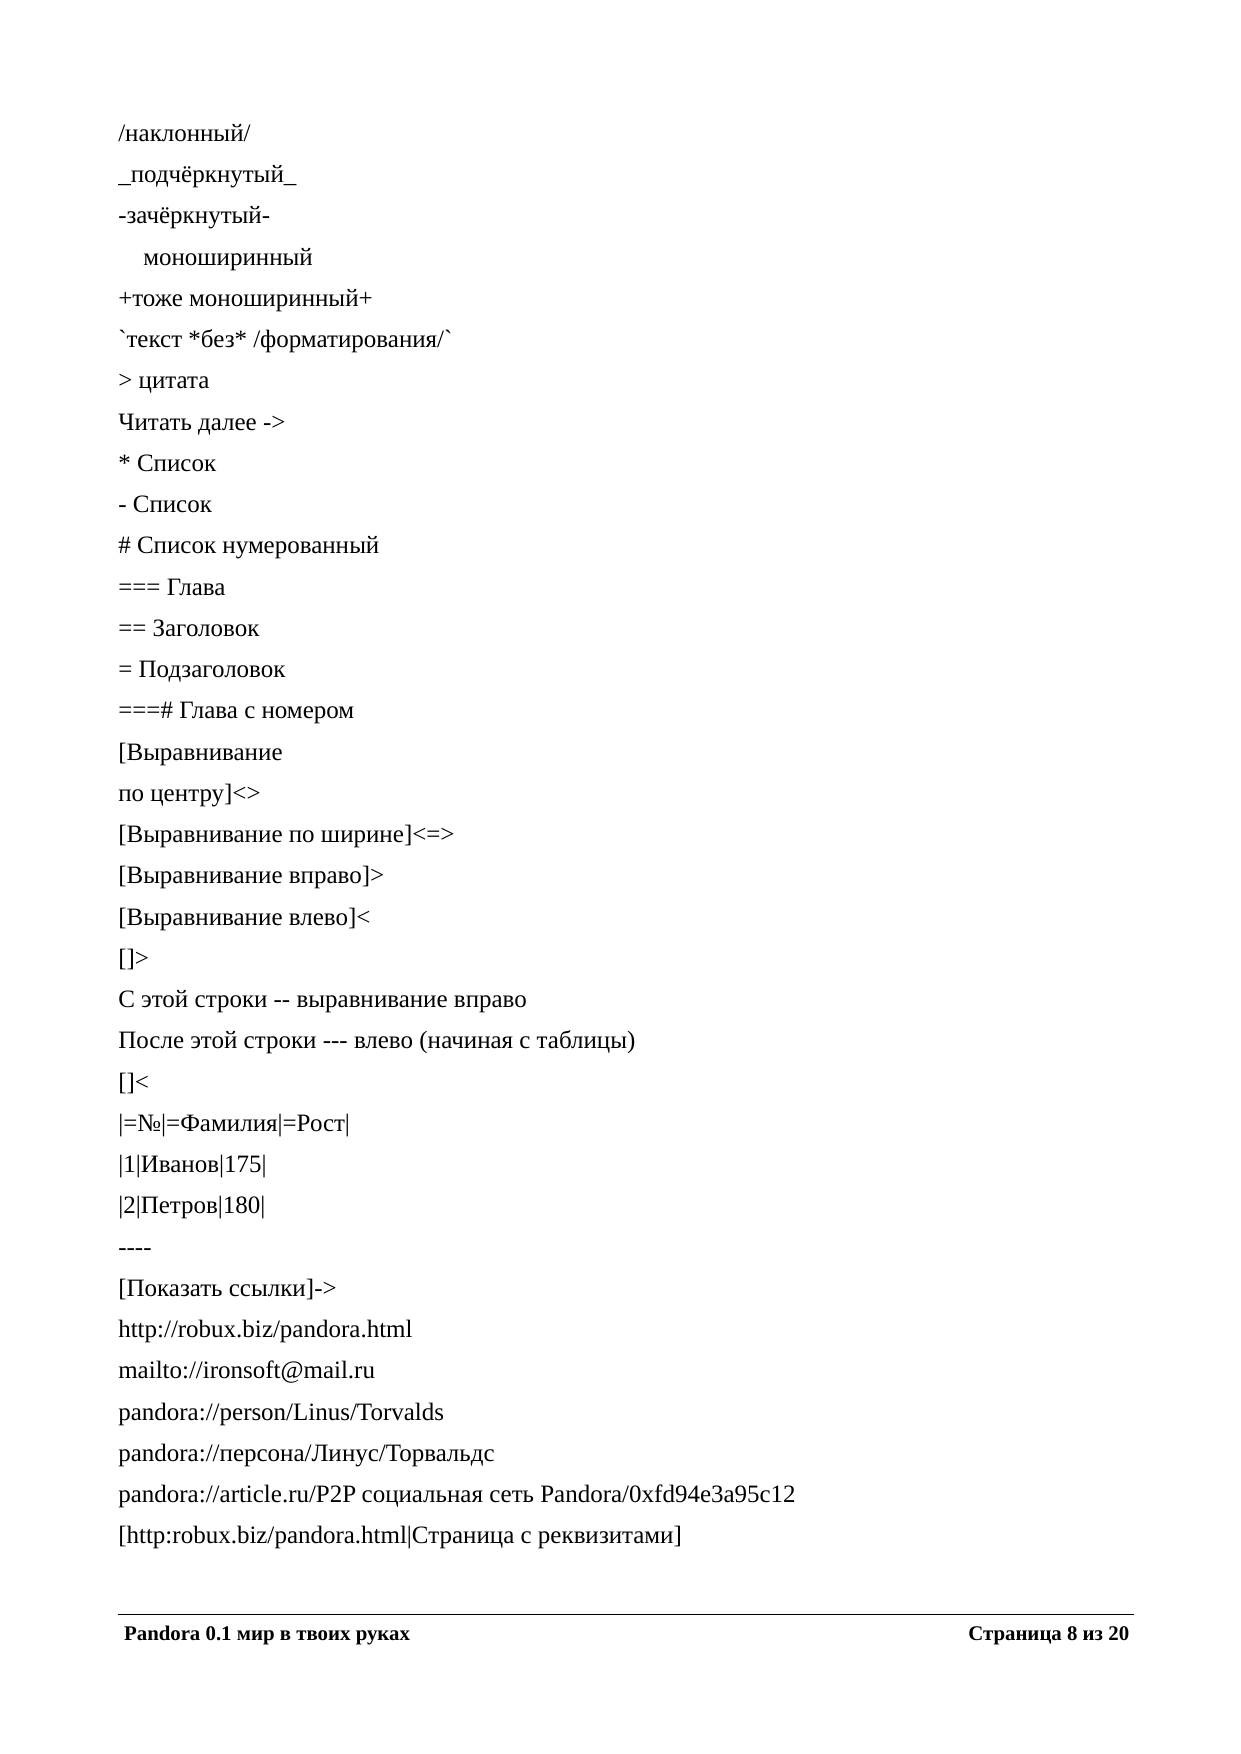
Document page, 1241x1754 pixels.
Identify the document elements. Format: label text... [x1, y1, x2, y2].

text pandora://персона/Линус/Торвальдс [118, 1438, 1134, 1467]
text С этой строки -- выравнивание вправо [118, 984, 1134, 1013]
text pandora://person/Linus/Torvalds [118, 1397, 1134, 1426]
text [Выравнивание вправо]> [118, 861, 1134, 889]
text []> [118, 943, 1134, 972]
text `текст *без* /форматирования/` [118, 324, 1134, 353]
text ---- [118, 1232, 1134, 1261]
text ===# Глава с номером [118, 696, 1134, 724]
text |1|Иванов|175| [118, 1149, 1134, 1178]
text # Список нумерованный [118, 531, 1134, 559]
text |=№|=Фамилия|=Рост| [118, 1108, 1134, 1137]
text _подчёркнутый_ [118, 159, 1134, 188]
text - Список [118, 489, 1134, 518]
text [Выравнивание [118, 737, 1134, 766]
text [http:robux.biz/pandora.html|Страница с реквизитами] [118, 1521, 1134, 1549]
text http://robux.biz/pandora.html [118, 1314, 1134, 1343]
text [Выравнивание по ширине]<=> [118, 819, 1134, 848]
text === Глава [118, 572, 1134, 601]
text [Выравнивание влево]< [118, 902, 1134, 931]
text * Список [118, 448, 1134, 477]
text /наклонный/ [118, 118, 1134, 147]
text моноширинный [118, 242, 1134, 271]
text == Заголовок [118, 613, 1134, 642]
text Читать далее -> [118, 407, 1134, 436]
text по центру]<> [118, 778, 1134, 807]
text |2|Петров|180| [118, 1191, 1134, 1219]
text mailto://ironsoft@mail.ru [118, 1356, 1134, 1384]
text []< [118, 1067, 1134, 1096]
text -зачёркнутый- [118, 201, 1134, 229]
text После этой строки --- влево (начиная с таблицы) [118, 1026, 1134, 1054]
text = Подзаголовок [118, 654, 1134, 683]
text > цитата [118, 366, 1134, 394]
text +тоже моноширинный+ [118, 283, 1134, 312]
text [Показать ссылки]-> [118, 1273, 1134, 1302]
text pandora://article.ru/P2P социальная сеть Pandora/0xfd94e3a95c12 [118, 1479, 1134, 1508]
